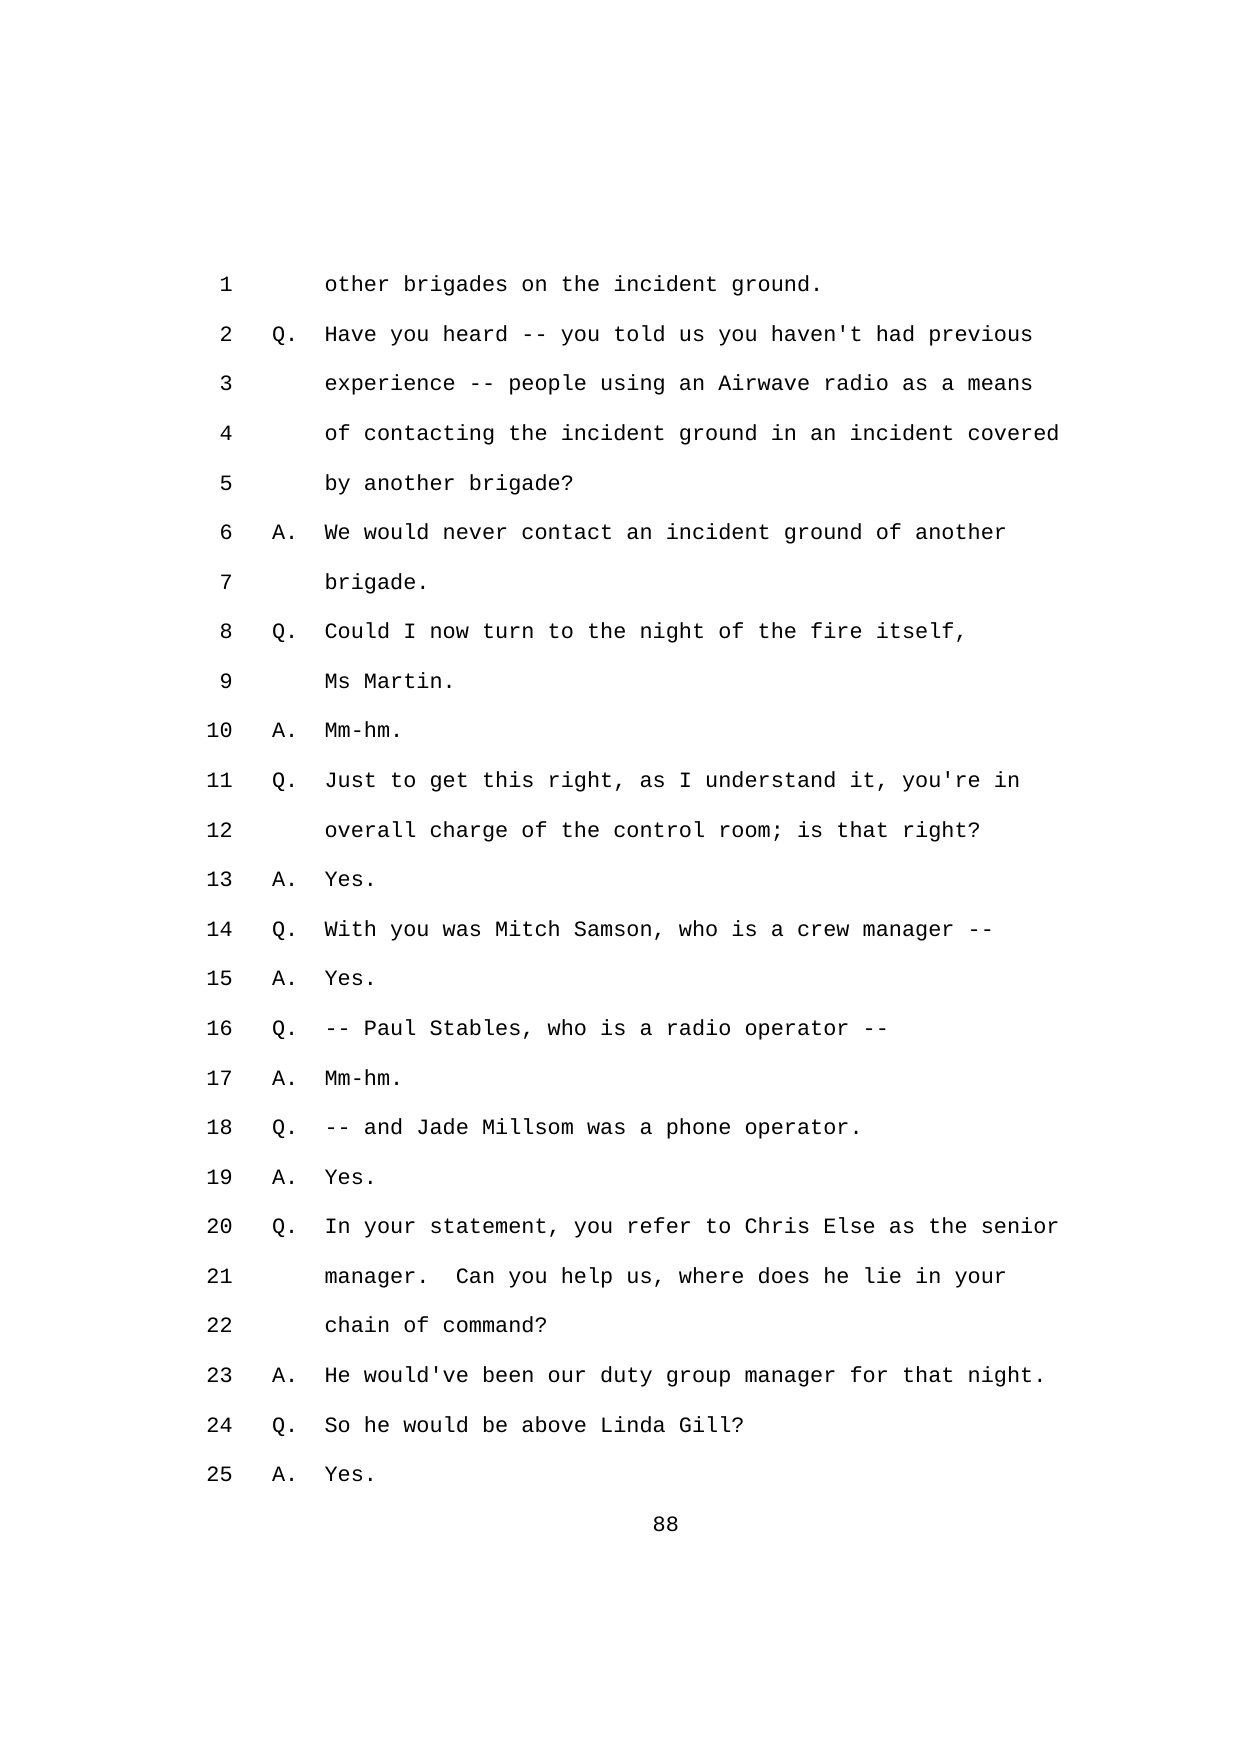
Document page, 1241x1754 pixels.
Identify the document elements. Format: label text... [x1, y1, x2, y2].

text 6 A. We would never contact an incident ground of another [75, 521, 1165, 546]
text 14 Q. With you was Mitch Samson, who is a crew manager -- [75, 918, 1165, 943]
text 1 other brigades on the incident ground. [75, 273, 1165, 298]
text 16 Q. -- Paul Stables, who is a radio operator -- [75, 1017, 1165, 1042]
text 7 brigade. [75, 571, 1165, 596]
text 15 A. Yes. [75, 967, 1165, 992]
text 22 chain of command? [75, 1314, 1165, 1339]
text 5 by another brigade? [75, 472, 1165, 496]
text 11 Q. Just to get this right, as I understand it, you're in [75, 769, 1165, 794]
text 88 [75, 1513, 1165, 1538]
text 2 Q. Have you heard -- you told us you haven't had previous [75, 323, 1165, 348]
text 18 Q. -- and Jade Millsom was a phone operator. [75, 1116, 1165, 1141]
text 8 Q. Could I now turn to the night of the fire itself, [75, 620, 1165, 645]
text 20 Q. In your statement, you refer to Chris Else as the senior [75, 1215, 1165, 1240]
text 21 manager. Can you help us, where does he lie in your [75, 1265, 1165, 1290]
text 13 A. Yes. [75, 868, 1165, 893]
text 23 A. He would've been our duty group manager for that night. [75, 1364, 1165, 1389]
text 3 experience -- people using an Airwave radio as a means [75, 372, 1165, 397]
text 10 A. Mm-hm. [75, 719, 1165, 744]
text 4 of contacting the incident ground in an incident covered [75, 422, 1165, 447]
text 25 A. Yes. [75, 1463, 1165, 1488]
text 24 Q. So he would be above Linda Gill? [75, 1414, 1165, 1438]
text 19 A. Yes. [75, 1166, 1165, 1191]
text 12 overall charge of the control room; is that right? [75, 819, 1165, 843]
text 9 Ms Martin. [75, 670, 1165, 695]
text 17 A. Mm-hm. [75, 1067, 1165, 1091]
